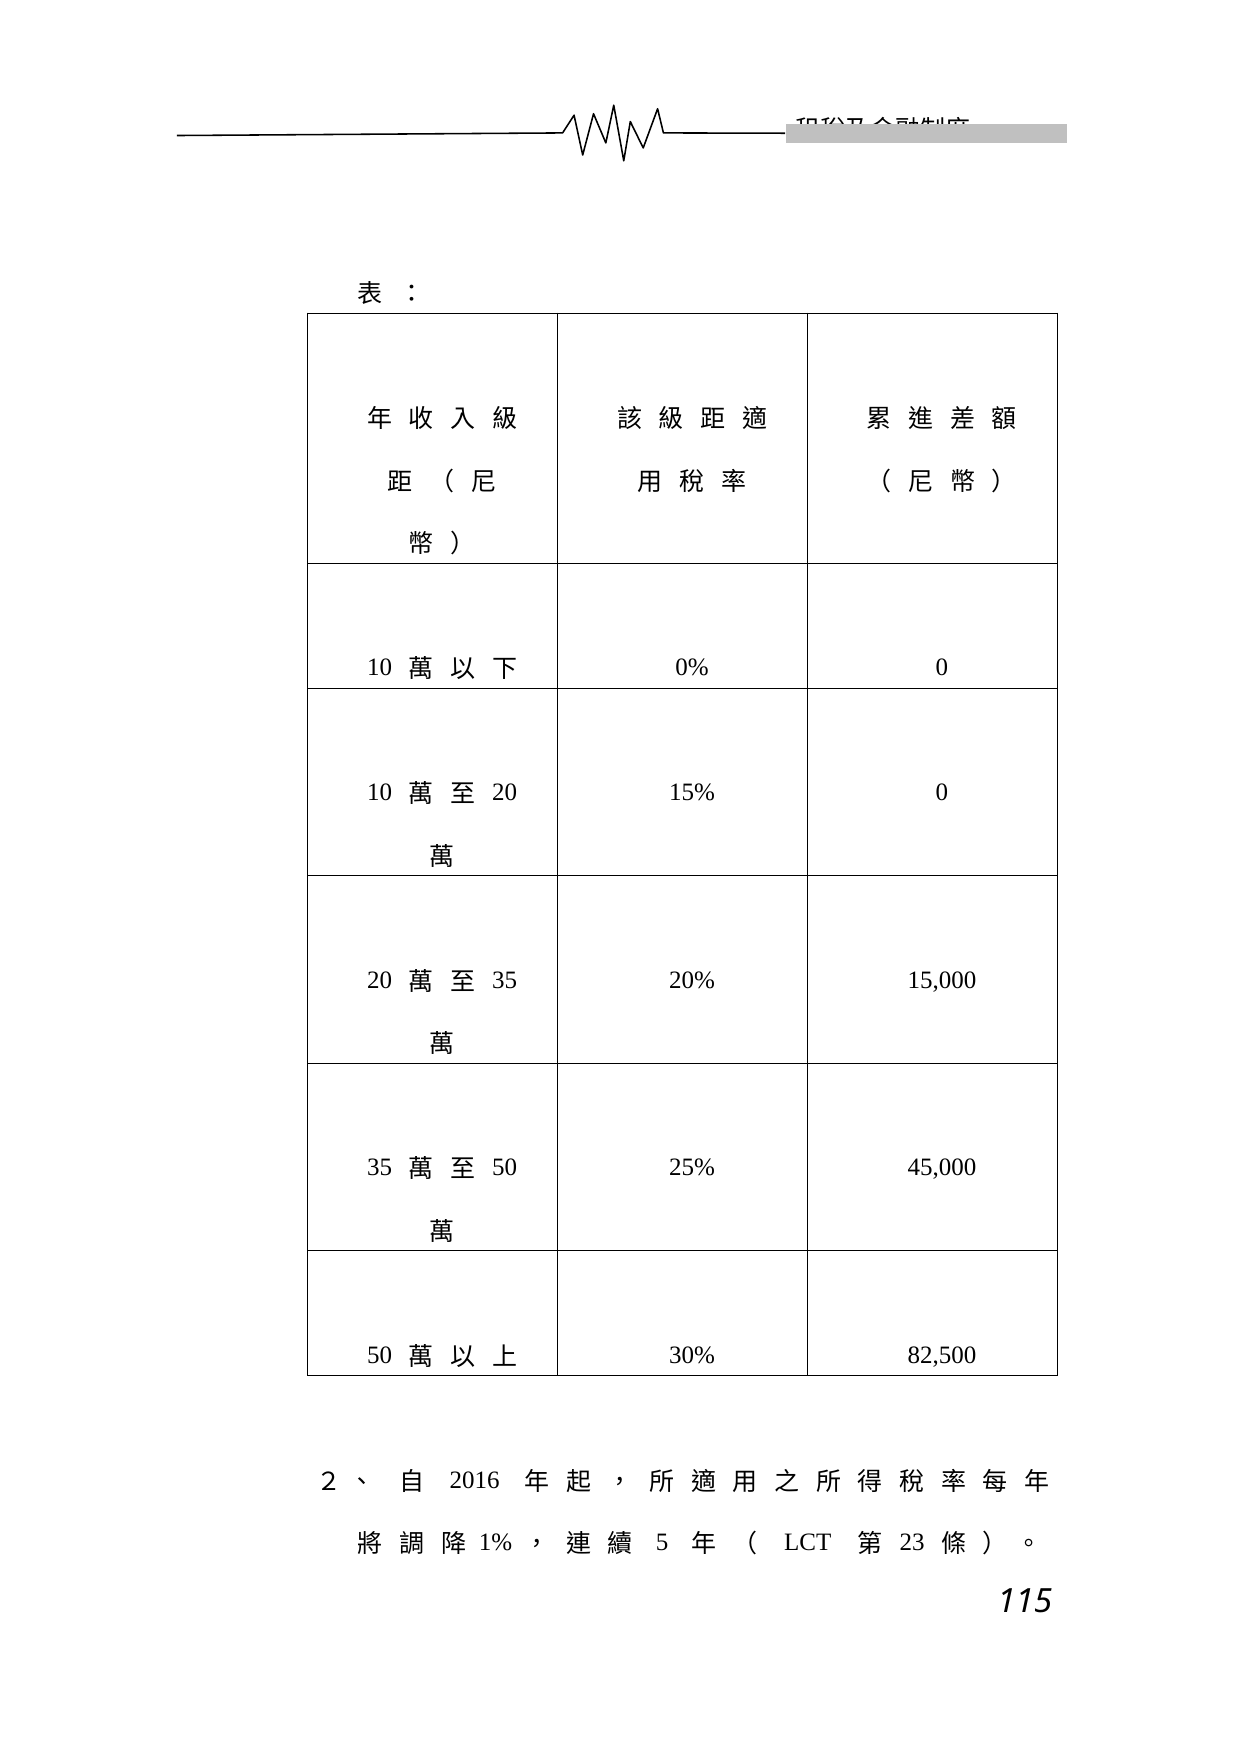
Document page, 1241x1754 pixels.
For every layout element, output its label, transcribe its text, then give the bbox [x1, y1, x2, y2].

table_cell 45,000 [808, 1064, 1057, 1250]
table_cell 25% [558, 1064, 807, 1250]
table_cell 20% [558, 876, 807, 1063]
table_cell 0 [808, 564, 1057, 688]
table_header 年收入級距（尼幣） [308, 314, 557, 563]
table_cell 35萬至50萬 [308, 1064, 557, 1250]
table_cell 30% [558, 1251, 807, 1375]
table_cell 82,500 [808, 1251, 1057, 1375]
table_cell 20萬至35萬 [308, 876, 557, 1063]
table_cell 10萬至20萬 [308, 689, 557, 875]
table_cell 0% [558, 564, 807, 688]
table_cell 15,000 [808, 876, 1057, 1063]
text ２、自2016年起，所適用之所得稅率每年將調降1%，連續5年（LCT第23條）。 [281, 1438, 1058, 1563]
table_cell 10萬以下 [308, 564, 557, 688]
table_cell 0 [808, 689, 1057, 875]
text 表： [281, 250, 1058, 313]
table_header 累進差額（尼幣） [808, 314, 1057, 563]
table_cell 15% [558, 689, 807, 875]
table_cell 50萬以上 [308, 1251, 557, 1375]
table_header 該級距適用稅率 [558, 314, 807, 563]
